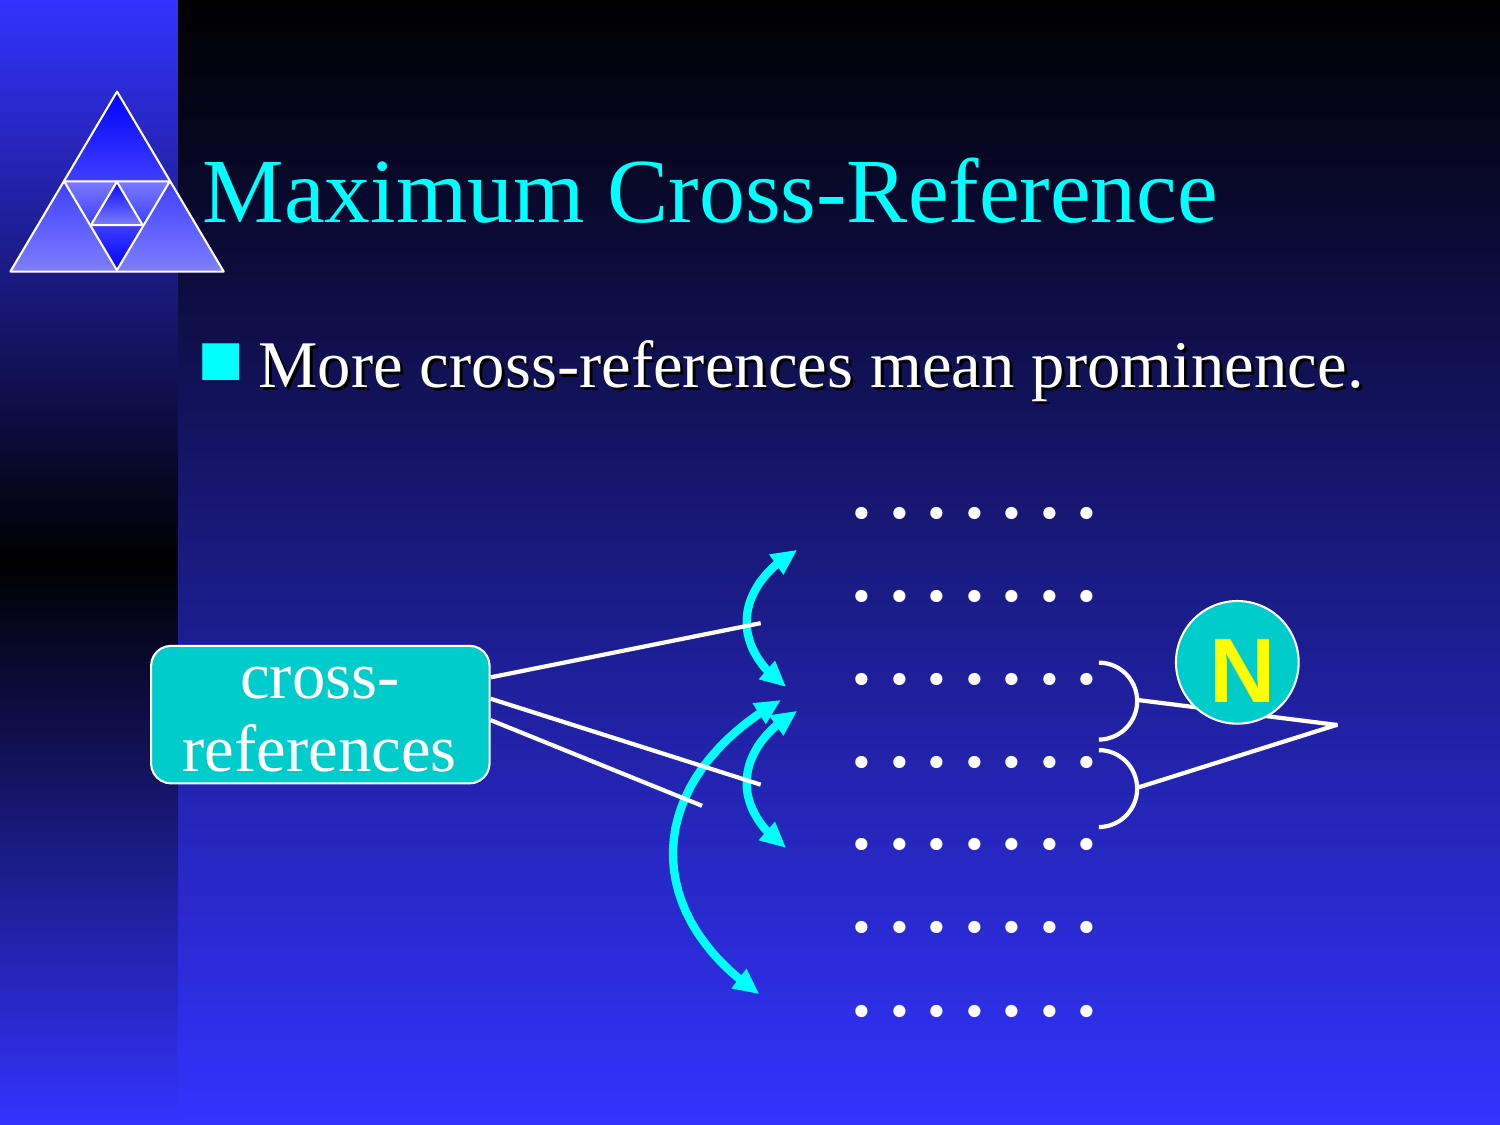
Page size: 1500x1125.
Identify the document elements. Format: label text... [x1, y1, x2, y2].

text_box N [1194, 619, 1281, 706]
text_box cross- references [157, 651, 484, 778]
text_box [151, 645, 490, 784]
text_box . . . . . . . . . . . . . . . . . . . . . . . . . . . . . . . . . . . . . . . . . . . . . . . . . [837, 449, 1163, 1040]
title Maximum Cross-Reference [187, 99, 1463, 288]
list More cross-references mean prominence. [187, 324, 1463, 538]
text_box [1175, 601, 1299, 724]
